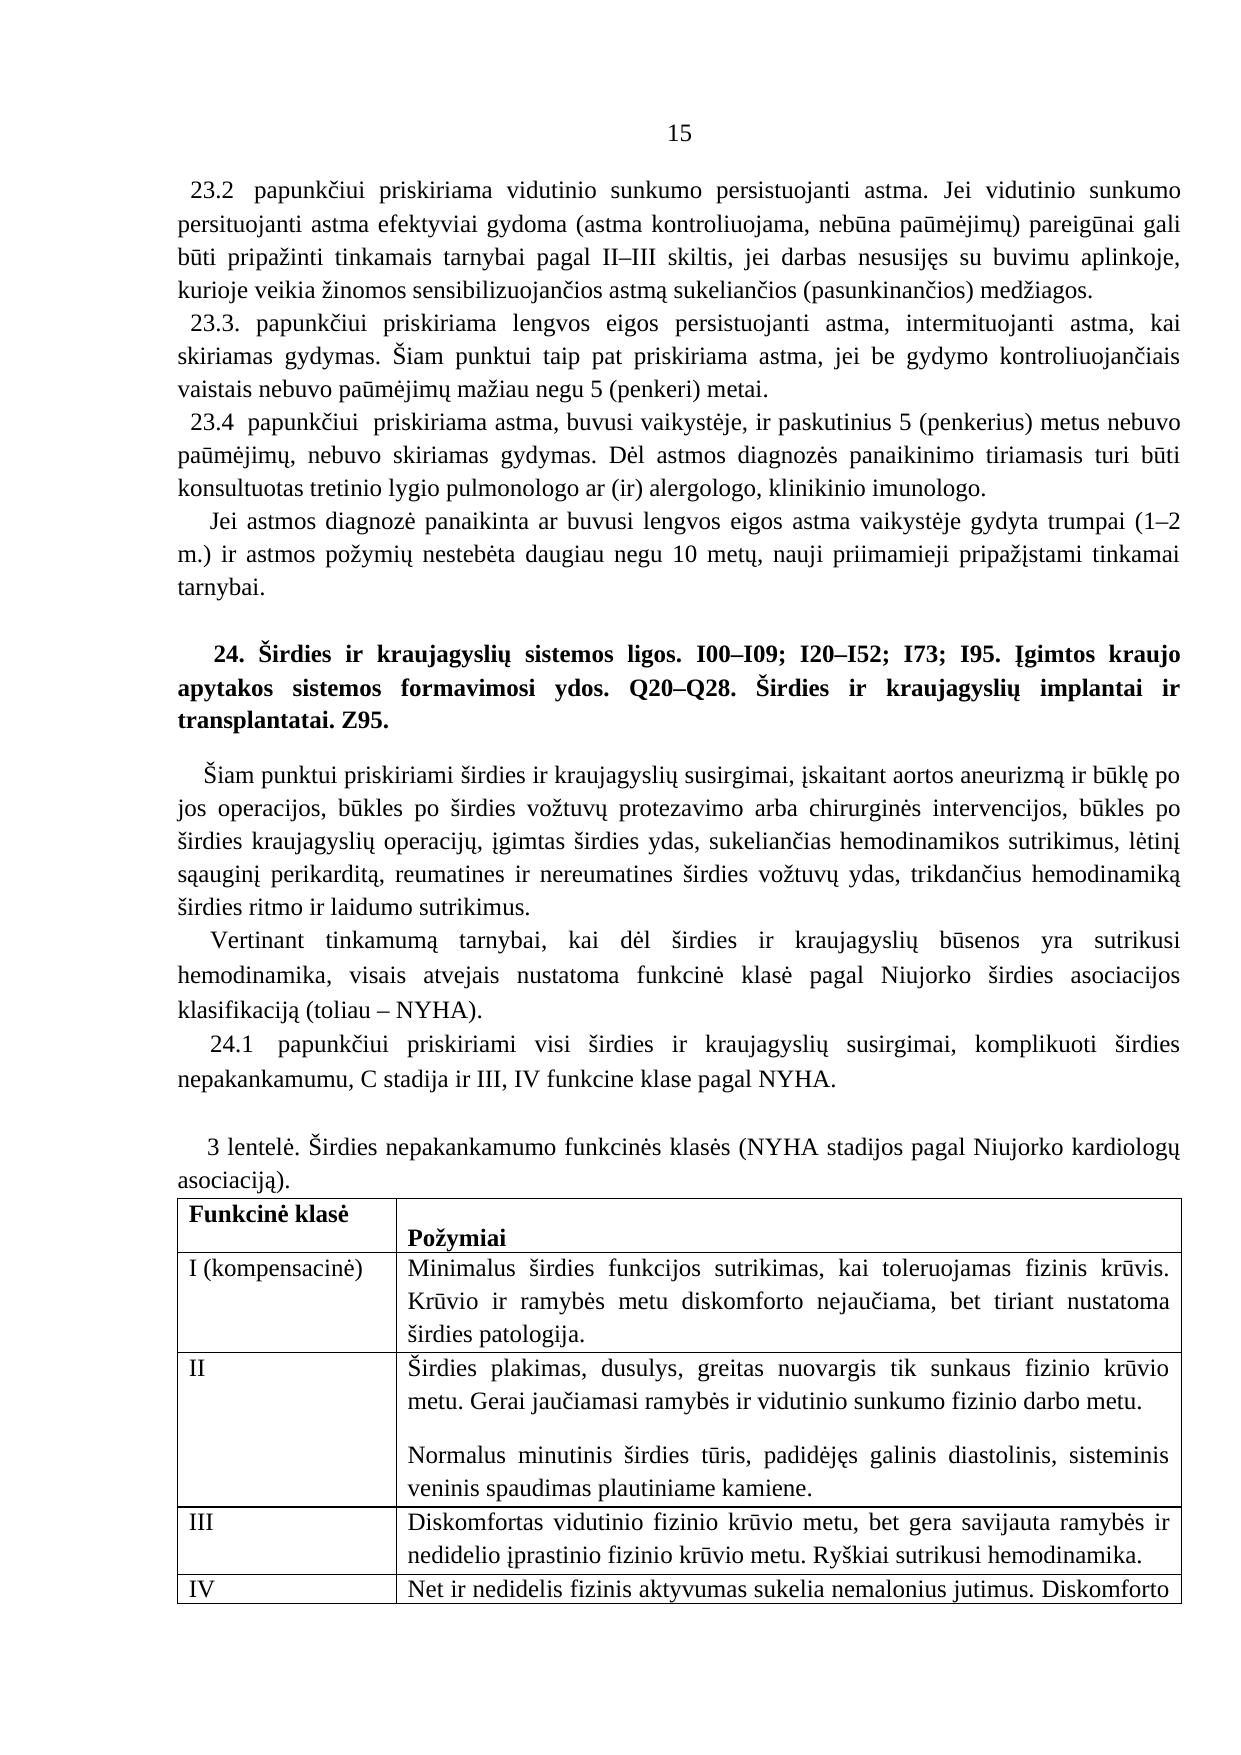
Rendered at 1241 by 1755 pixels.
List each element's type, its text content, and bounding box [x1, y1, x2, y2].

table_cell Širdies plakimas, dusulys, greitas nuovargis tik sunkaus fizinio krūvio metu. Gerai jaučiamasi ramybės ir vidutinio sunkumo fizinio darbo metu. Normalus minutinis širdies tūris, padidėjęs galinis diastolinis, sisteminis veninis spaudimas plautiniame kamiene. [397, 1353, 1181, 1506]
table_cell II [178, 1353, 396, 1506]
table_header Požymiai [397, 1199, 1181, 1252]
table_cell Minimalus širdies funkcijos sutrikimas, kai toleruojamas fizinis krūvis. Krūvio ir ramybės metu diskomforto nejaučiama, bet tiriant nustatoma širdies patologija. [397, 1253, 1181, 1352]
text 23.2 papunkčiui priskiriama vidutinio sunkumo persistuojanti astma. Jei vidutinio sunkumo persituojanti astma efektyviai gydoma (astma kontroliuojama, nebūna paūmėjimų) pareigūnai gali būti pripažinti tinkamais tarnybai pagal II–III skiltis, jei darbas nesusijęs su buvimu aplinkoje, kurioje veikia žinomos sensibilizuojančios astmą sukeliančios (pasunkinančios) medžiagos. [177, 176, 1181, 303]
text 23.3. papunkčiui priskiriama lengvos eigos persistuojanti astma, intermituojanti astma, kai skiriamas gydymas. Šiam punktui taip pat priskiriama astma, jei be gydymo kontroliuojančiais vaistais nebuvo paūmėjimų mažiau negu 5 (penkeri) metai. [177, 308, 1181, 402]
table_cell III [178, 1508, 396, 1573]
table_header Funkcinė klasė [178, 1199, 396, 1252]
table_cell Net ir nedidelis fizinis aktyvumas sukelia nemalonius jutimus. Diskomforto [397, 1575, 1181, 1603]
table_cell I (kompensacinė) [178, 1253, 396, 1352]
text 24.1 papunkčiui priskiriami visi širdies ir kraujagyslių susirgimai, komplikuoti širdies nepakankamumu, C stadija ir III, IV funkcine klase pagal NYHA. [177, 1029, 1181, 1093]
table_cell IV [178, 1575, 396, 1603]
text Šiam punktui priskiriami širdies ir kraujagyslių susirgimai, įskaitant aortos aneurizmą ir būklę po jos operacijos, būkles po širdies vožtuvų protezavimo arba chirurginės intervencijos, būkles po širdies kraujagyslių operacijų, įgimtas širdies ydas, sukeliančias hemodinamikos sutrikimus, lėtinį sąauginį perikarditą, reumatines ir nereumatines širdies vožtuvų ydas, trikdančius hemodinamiką širdies ritmo ir laidumo sutrikimus. [177, 760, 1181, 921]
text Vertinant tinkamumą tarnybai, kai dėl širdies ir kraujagyslių būsenos yra sutrikusi hemodinamika, visais atvejais nustatoma funkcinė klasė pagal Niujorko širdies asociacijos klasifikaciją (toliau – NYHA). [177, 925, 1181, 1023]
text Jei astmos diagnozė panaikinta ar buvusi lengvos eigos astma vaikystėje gydyta trumpai (1–2 m.) ir astmos požymių nestebėta daugiau negu 10 metų, nauji priimamieji pripažįstami tinkamai tarnybai. [177, 506, 1181, 601]
text 3 lentelė. Širdies nepakankamumo funkcinės klasės (NYHA stadijos pagal Niujorko kardiologų asociaciją). [177, 1132, 1181, 1193]
text 23.4 papunkčiui priskiriama astma, buvusi vaikystėje, ir paskutinius 5 (penkerius) metus nebuvo paūmėjimų, nebuvo skiriamas gydymas. Dėl astmos diagnozės panaikinimo tiriamasis turi būti konsultuotas tretinio lygio pulmonologo ar (ir) alergologo, klinikinio imunologo. [177, 407, 1181, 502]
table_cell Diskomfortas vidutinio fizinio krūvio metu, bet gera savijauta ramybės ir nedidelio įprastinio fizinio krūvio metu. Ryškiai sutrikusi hemodinamika. [397, 1508, 1181, 1573]
text 24. Širdies ir kraujagyslių sistemos ligos. I00–I09; I20–I52; I73; I95. Įgimtos kraujo apytakos sistemos formavimosi ydos. Q20–Q28. Širdies ir kraujagyslių implantai ir transplantatai. Z95. [177, 639, 1181, 734]
